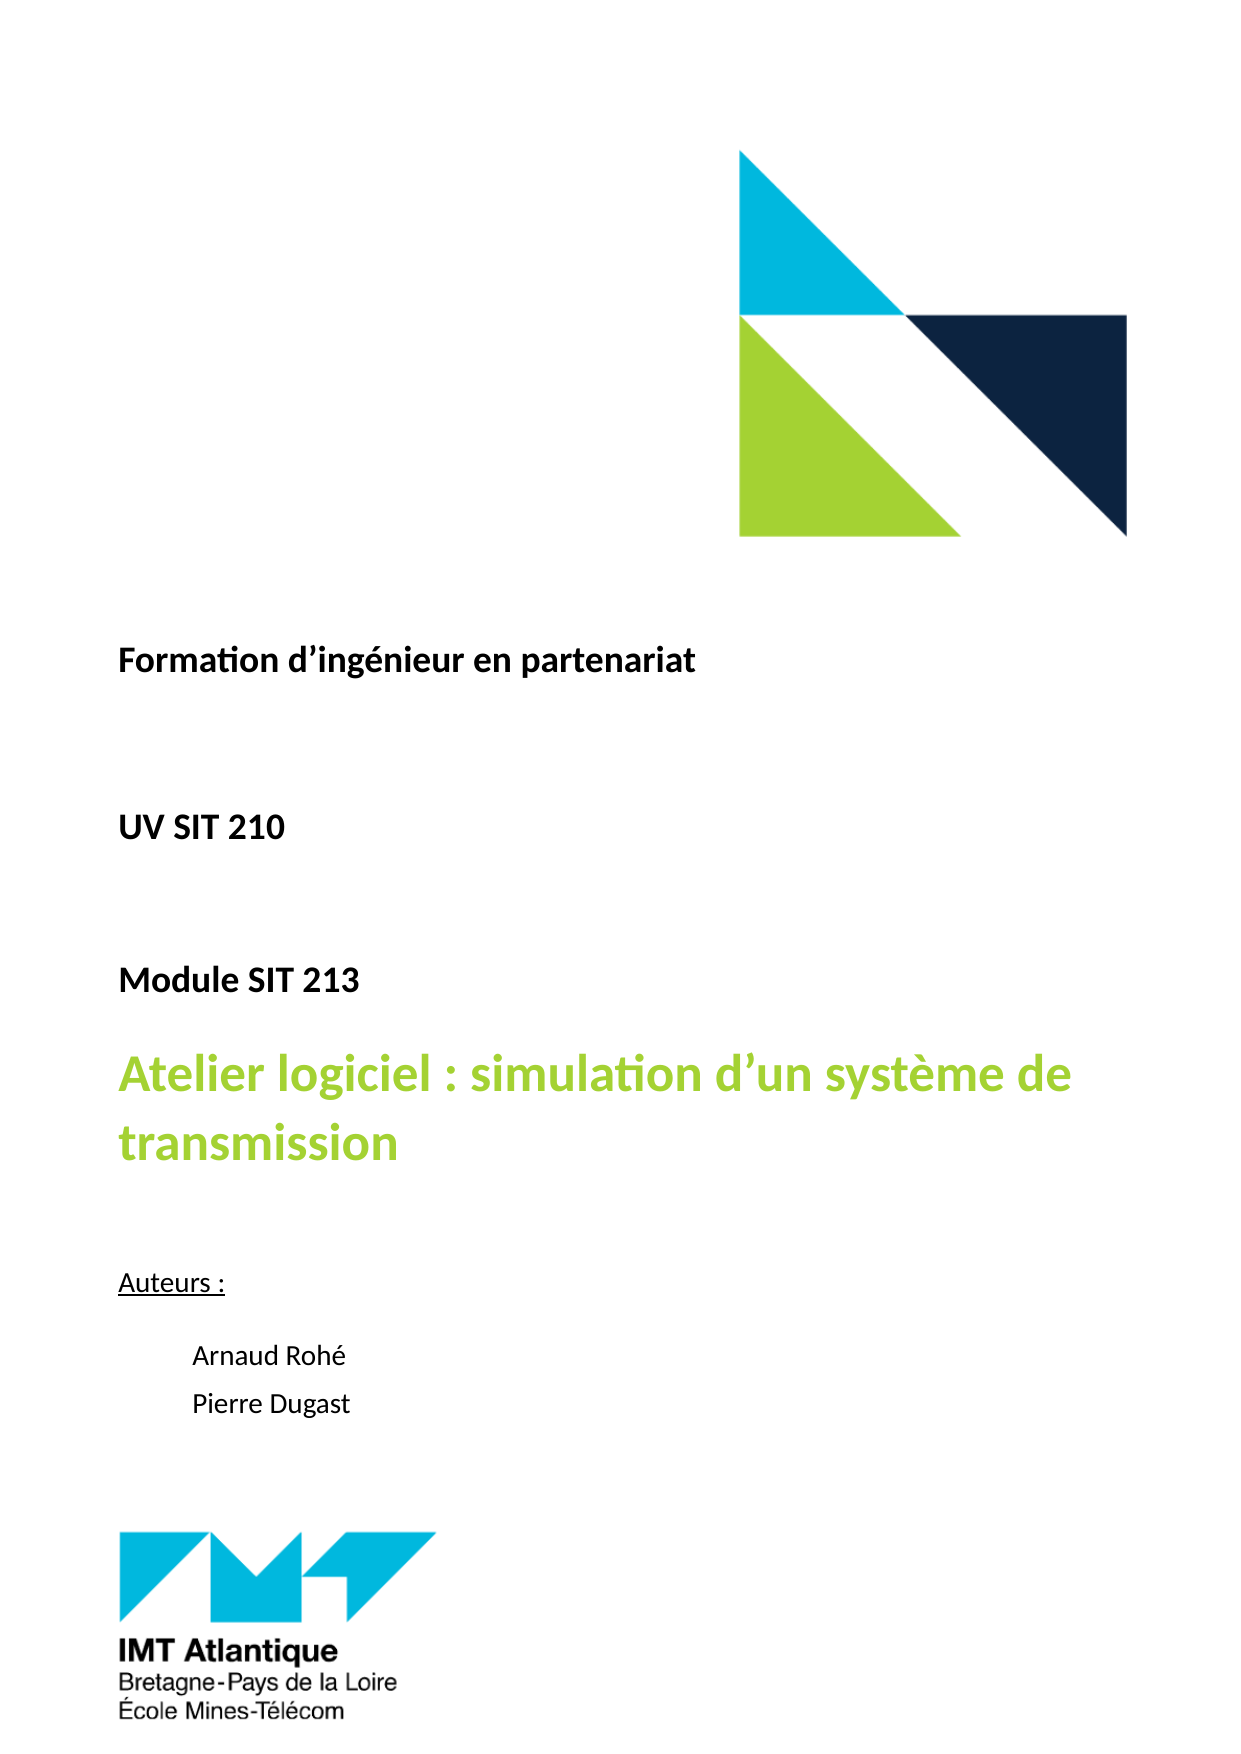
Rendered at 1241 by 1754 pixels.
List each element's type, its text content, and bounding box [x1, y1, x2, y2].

text Pierre Dugast [118, 1385, 1122, 1421]
subtitle Auteurs : [118, 1264, 1122, 1300]
subtitle UV SIT 210 [118, 803, 1122, 849]
subtitle Arnaud Rohé [118, 1337, 1122, 1373]
picture [104, 1518, 451, 1737]
picture [719, 120, 1147, 555]
subtitle Formation d’ingénieur en partenariat [118, 636, 1122, 682]
subtitle Module SIT 213 [118, 956, 1122, 1002]
title Atelier logiciel : simulation d’un système de transmission [118, 1039, 1122, 1175]
